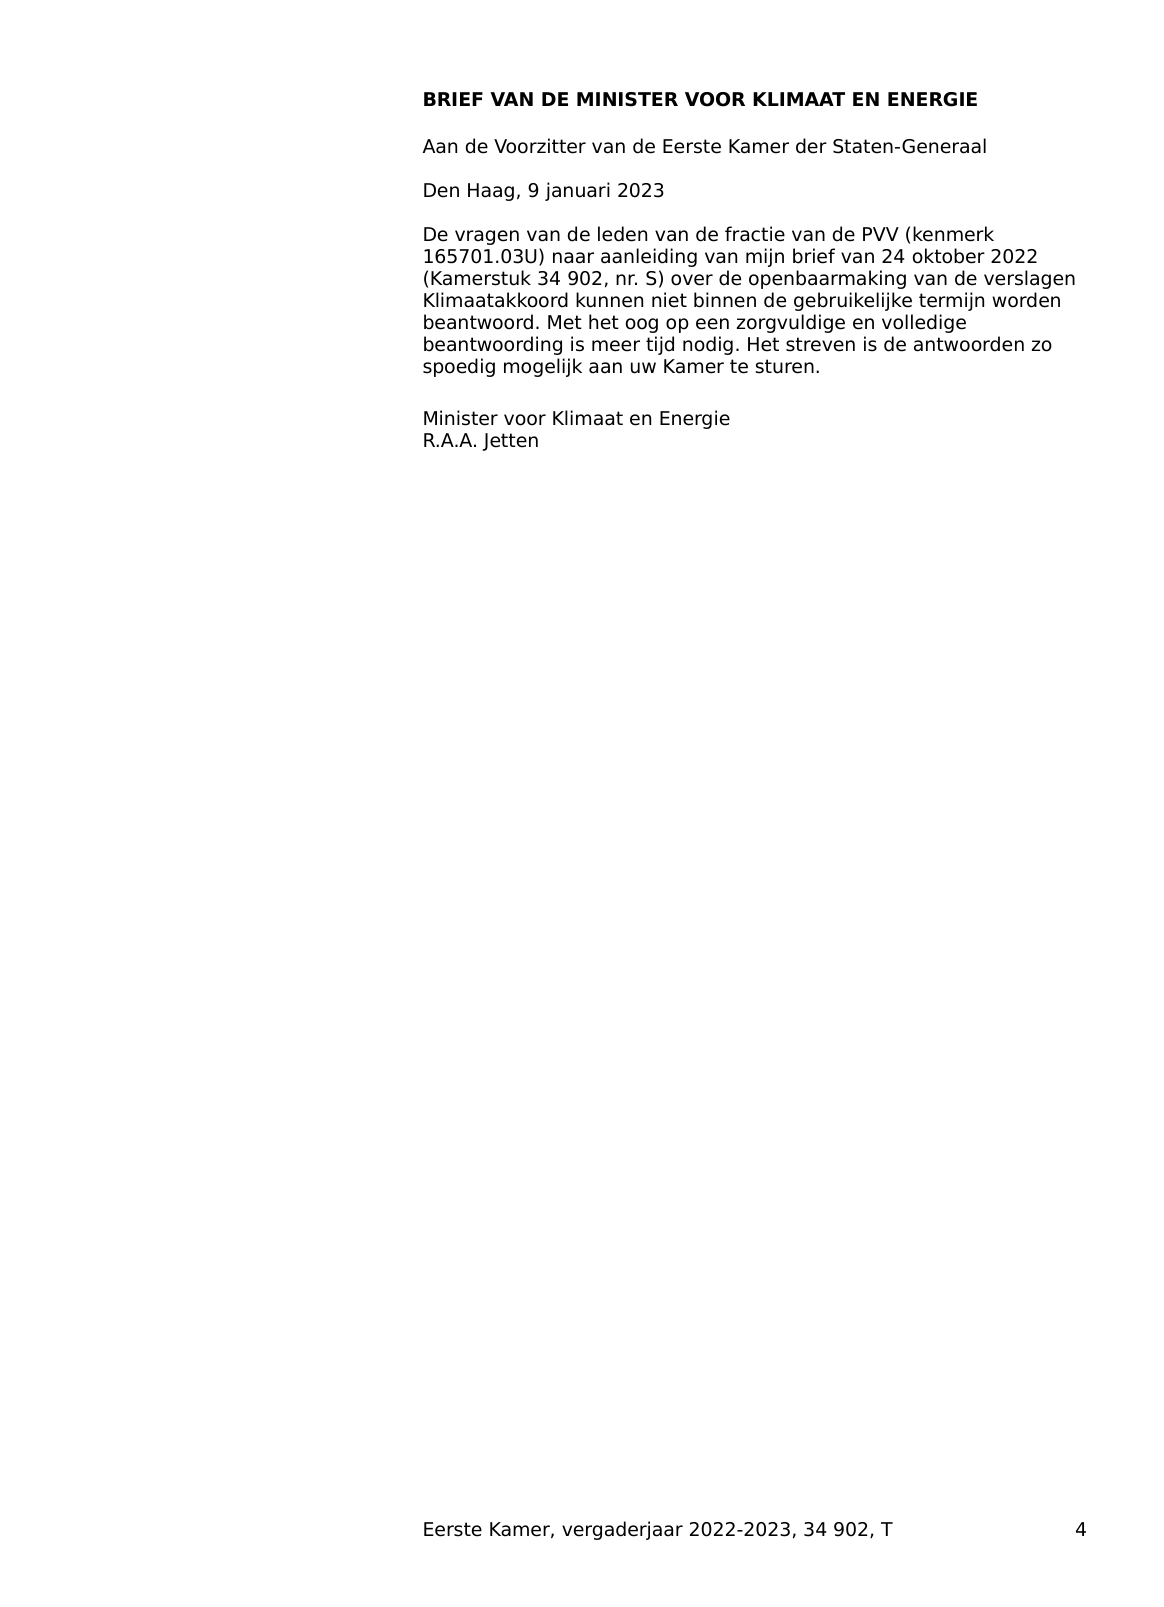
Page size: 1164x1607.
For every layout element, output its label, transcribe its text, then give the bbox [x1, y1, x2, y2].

text Aan de Voorzitter van de Eerste Kamer der Staten-Generaal [422, 136, 1087, 158]
text De vragen van de leden van de fractie van de PVV (kenmerk 165701.03U) naar aanleiding van mijn brief van 24 oktober 2022 (Kamerstuk 34 902, nr. S) over de openbaarmaking van de verslagen Klimaatakkoord kunnen niet binnen de gebruikelijke termijn worden beantwoord. Met het oog op een zorgvuldige en volledige beantwoording is meer tijd nodig. Het streven is de antwoorden zo spoedig mogelijk aan uw Kamer te sturen. [422, 224, 1087, 378]
text Minister voor Klimaat en Energie R.A.A. Jetten [422, 408, 1087, 452]
subtitle BRIEF VAN DE MINISTER VOOR KLIMAAT EN ENERGIE [422, 89, 1087, 111]
text Den Haag, 9 januari 2023 [422, 180, 1087, 202]
